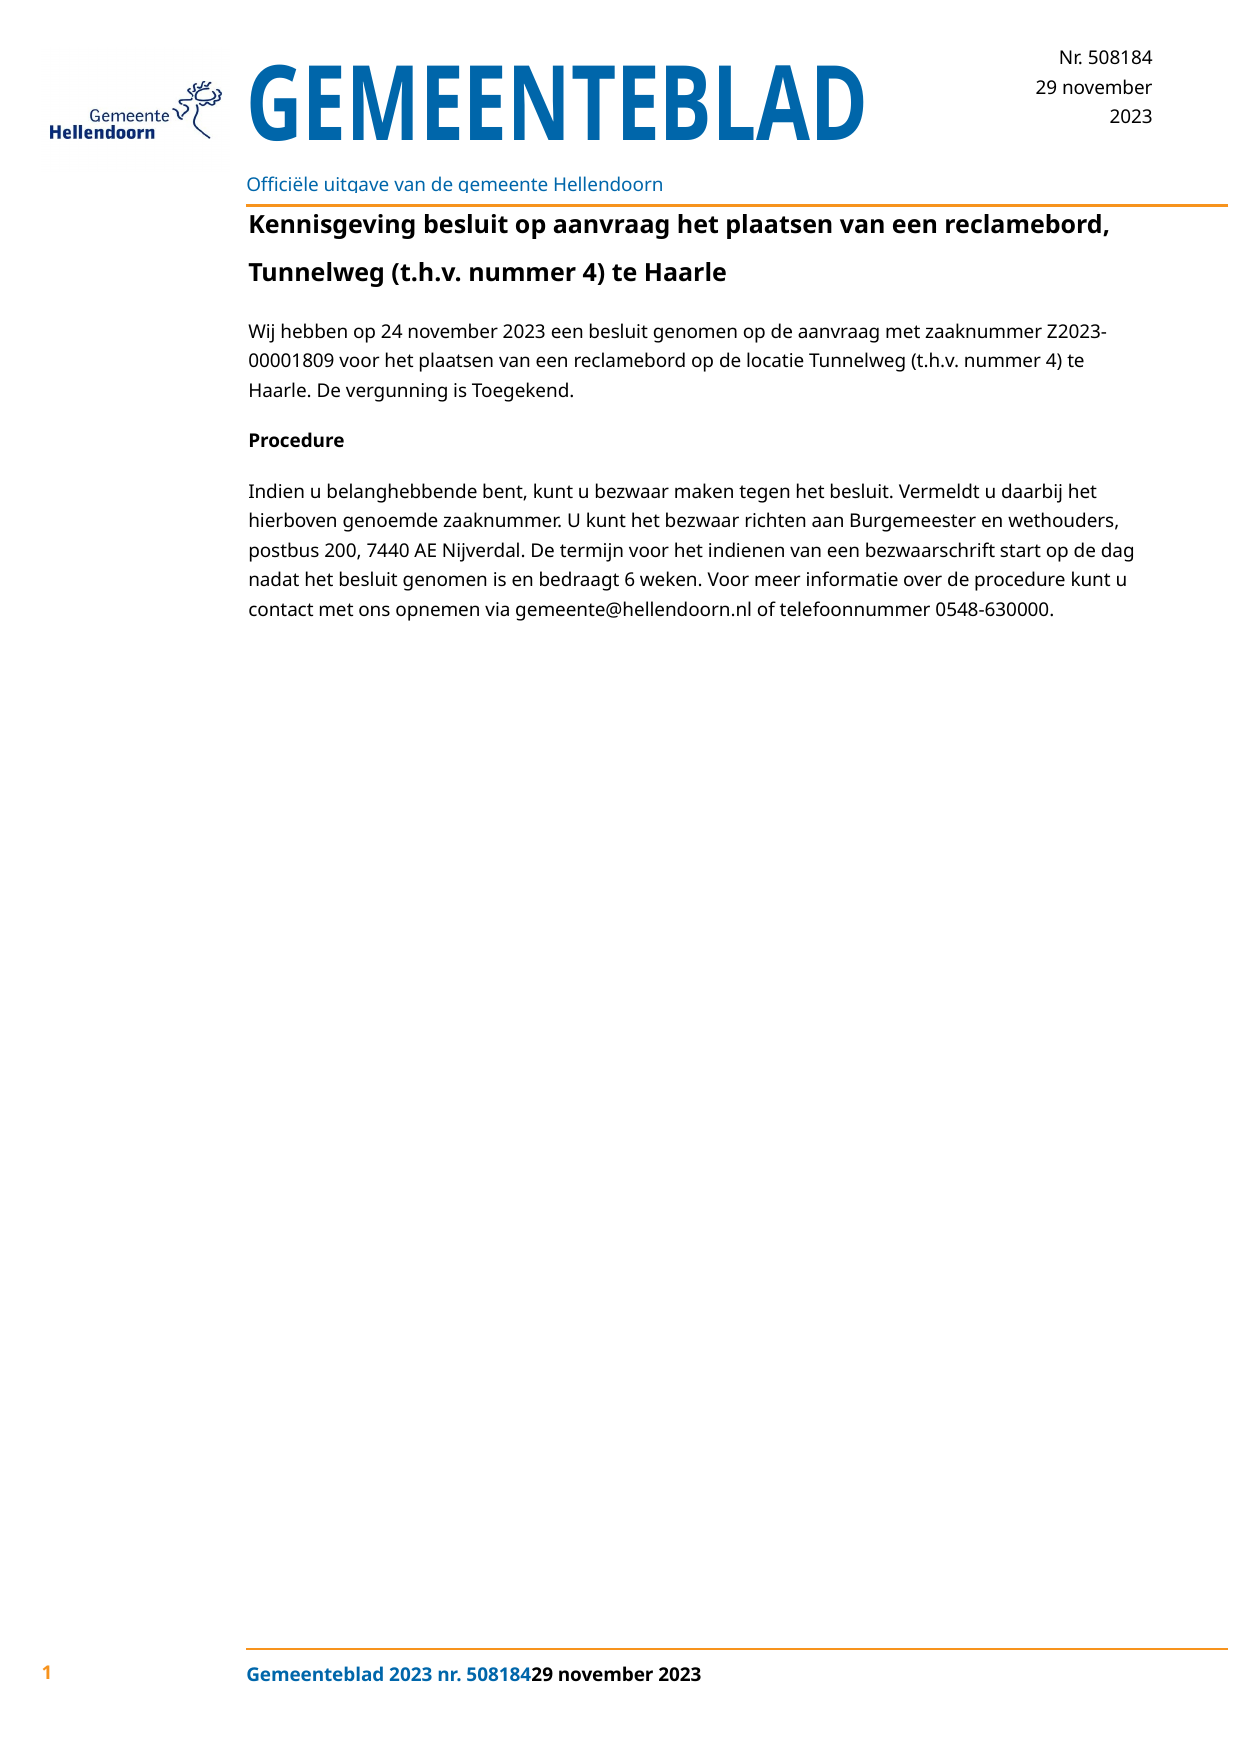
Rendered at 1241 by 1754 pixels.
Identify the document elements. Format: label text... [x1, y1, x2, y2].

text Indien u belanghebbende bent, kunt u bezwaar maken tegen het besluit. Vermeldt u daarbij het hierboven genoemde zaaknummer. U kunt het bezwaar richten aan Burgemeester en wethouders, postbus 200, 7440 AE Nijverdal. De termijn voor het indienen van een bezwaarschrift start op de dag nadat het besluit genomen is en bedraagt 6 weken. Voor meer informatie over de procedure kunt u contact met ons opnemen via gemeente@hellendoorn.nl of telefoonnummer 0548-630000. [248, 478, 1152, 622]
text Kennisgeving besluit op aanvraag het plaatsen van een reclamebord, Tunnelweg (t.h.v. nummer 4) te Haarle [248, 207, 1152, 288]
picture [41, 47, 231, 172]
text Procedure [248, 427, 1152, 453]
text Wij hebben op 24 november 2023 een besluit genomen op de aanvraag met zaaknummer Z2023-00001809 voor het plaatsen van een reclamebord op de locatie Tunnelweg (t.h.v. nummer 4) te Haarle. De vergunning is Toegekend. [248, 318, 1152, 403]
